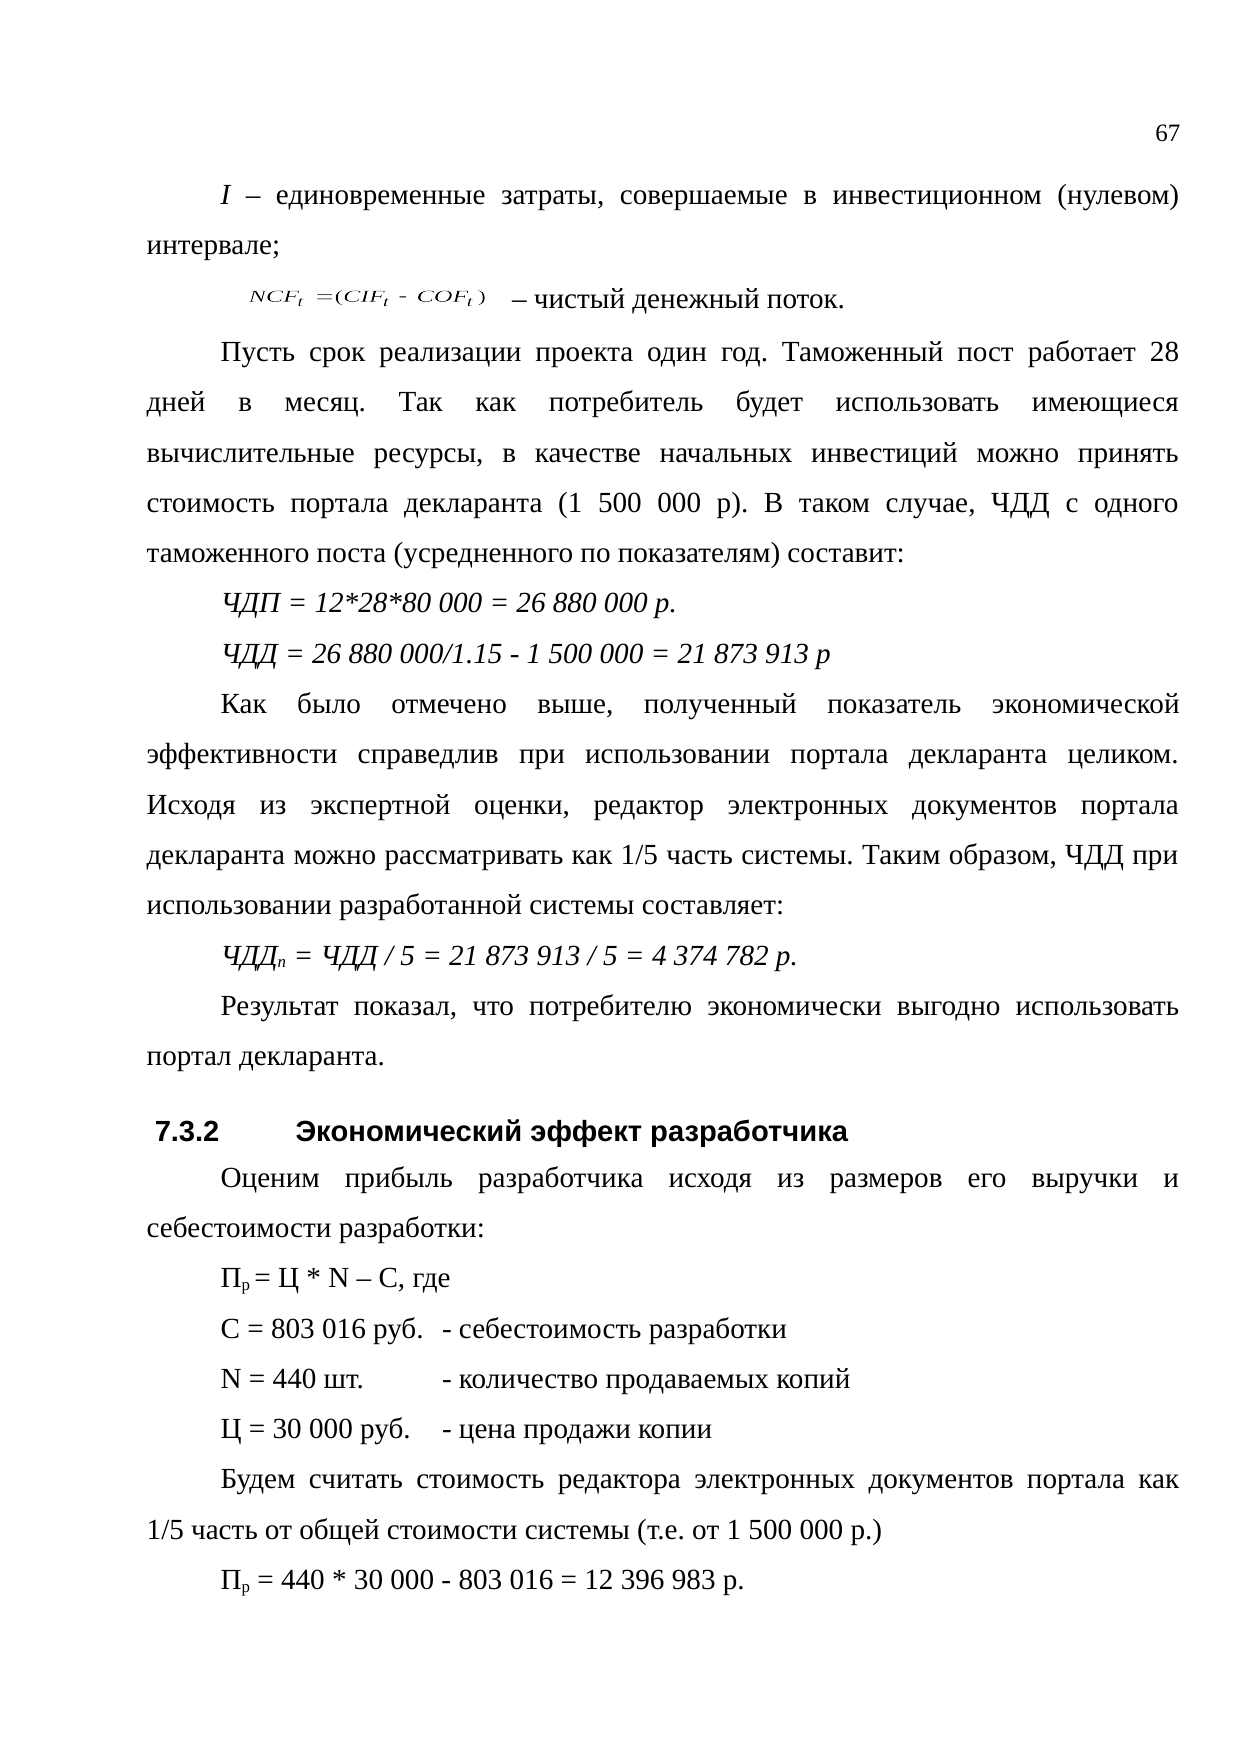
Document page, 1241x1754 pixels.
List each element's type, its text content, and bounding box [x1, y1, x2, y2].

text Пусть срок реализации проекта один год. Таможенный пост работает 28 дней в месяц. Так как потребитель будет использовать имеющиеся вычислительные ресурсы, в качестве начальных инвестиций можно принять стоимость портала декларанта (1 500 000 р). В таком случае, ЧДД с одного таможенного поста (усредненного по показателям) составит: [146, 334, 1180, 569]
text ЧДДп = ЧДД / 5 = 21 873 913 / 5 = 4 374 782 р. [146, 938, 1180, 971]
text I – единовременные затраты, совершаемые в инвестиционном (нулевом) интервале; [146, 177, 1180, 261]
text Ц = 30 000 руб. - цена продажи копии [220, 1411, 1180, 1445]
text C = 803 016 руб. - себестоимость разработки [220, 1311, 1180, 1344]
text ЧДД = 26 880 000/1.15 - 1 500 000 = 21 873 913 р [146, 636, 1180, 669]
text Результат показал, что потребителю экономически выгодно использовать портал декларанта. [146, 988, 1180, 1072]
text Будем считать стоимость редактора электронных документов портала как 1/5 часть от общей стоимости системы (т.е. от 1 500 000 р.) [146, 1462, 1180, 1546]
text Оценим прибыль разработчика исходя из размеров его выручки и себестоимости разработки: [146, 1160, 1180, 1244]
text Пр = 440 * 30 000 - 803 016 = 12 396 983 р. [146, 1562, 1180, 1596]
text – чистый денежный поток. [146, 278, 1180, 317]
text ЧДП = 12*28*80 000 = 26 880 000 р. [146, 586, 1180, 619]
text Пр = Ц * N – C, где [220, 1260, 1180, 1294]
text N = 440 шт. - количество продаваемых копий [220, 1361, 1180, 1394]
subtitle Экономический эффект разработчика [146, 1114, 1180, 1147]
text Как было отмечено выше, полученный показатель экономической эффективности справедлив при использовании портала декларанта целиком. Исходя из экспертной оценки, редактор электронных документов портала декларанта можно рассматривать как 1/5 часть системы. Таким образом, ЧДД при использовании разработанной системы составляет: [146, 686, 1180, 921]
